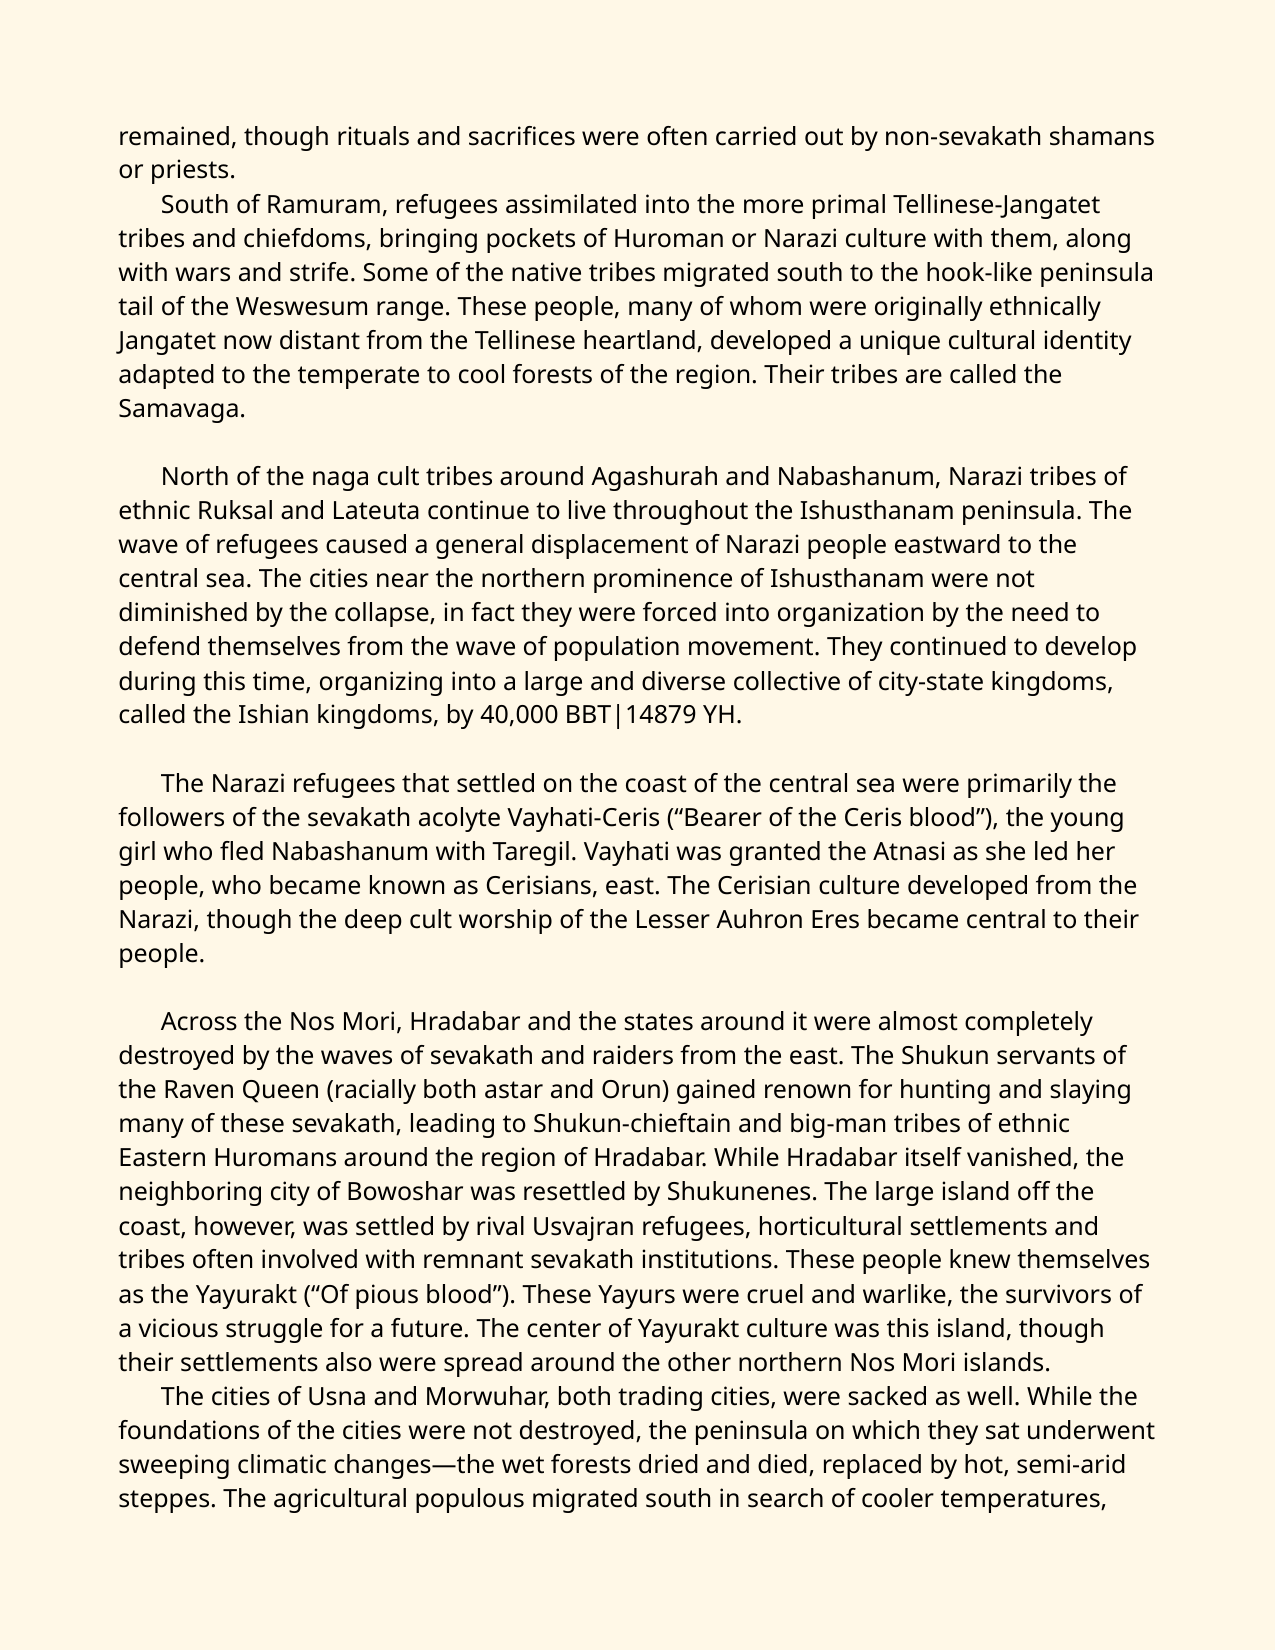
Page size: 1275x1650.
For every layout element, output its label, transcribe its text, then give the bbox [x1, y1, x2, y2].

text remained, though rituals and sacrifices were often carried out by non-sevakath shamans or priests. [118, 118, 1157, 186]
text South of Ramuram, refugees assimilated into the more primal Tellinese-Jangatet tribes and chiefdoms, bringing pockets of Huroman or Narazi culture with them, along with wars and strife. Some of the native tribes migrated south to the hook-like peninsula tail of the Weswesum range. These people, many of whom were originally ethnically Jangatet now distant from the Tellinese heartland, developed a unique cultural identity adapted to the temperate to cool forests of the region. Their tribes are called the Samavaga. [118, 186, 1157, 425]
text The cities of Usna and Morwuhar, both trading cities, were sacked as well. While the foundations of the cities were not destroyed, the peninsula on which they sat underwent sweeping climatic changes—the wet forests dried and died, replaced by hot, semi-arid steppes. The agricultural populous migrated south in search of cooler temperatures, [118, 1378, 1157, 1515]
text North of the naga cult tribes around Agashurah and Nabashanum, Narazi tribes of ethnic Ruksal and Lateuta continue to live throughout the Ishusthanam peninsula. The wave of refugees caused a general displacement of Narazi people eastward to the central sea. The cities near the northern prominence of Ishusthanam were not diminished by the collapse, in fact they were forced into organization by the need to defend themselves from the wave of population movement. They continued to develop during this time, organizing into a large and diverse collective of city-state kingdoms, called the Ishian kingdoms, by 40,000 BBT|14879 YH. [118, 459, 1157, 731]
text The Narazi refugees that settled on the coast of the central sea were primarily the followers of the sevakath acolyte Vayhati-Ceris (“Bearer of the Ceris blood”), the young girl who fled Nabashanum with Taregil. Vayhati was granted the Atnasi as she led her people, who became known as Cerisians, east. The Cerisian culture developed from the Narazi, though the deep cult worship of the Lesser Auhron Eres became central to their people. [118, 765, 1157, 970]
text Across the Nos Mori, Hradabar and the states around it were almost completely destroyed by the waves of sevakath and raiders from the east. The Shukun servants of the Raven Queen (racially both astar and Orun) gained renown for hunting and slaying many of these sevakath, leading to Shukun-chieftain and big-man tribes of ethnic Eastern Huromans around the region of Hradabar. While Hradabar itself vanished, the neighboring city of Bowoshar was resettled by Shukunenes. The large island off the coast, however, was settled by rival Usvajran refugees, horticultural settlements and tribes often involved with remnant sevakath institutions. These people knew themselves as the Yayurakt (“Of pious blood”). These Yayurs were cruel and warlike, the survivors of a vicious struggle for a future. The center of Yayurakt culture was this island, though their settlements also were spread around the other northern Nos Mori islands. [118, 1004, 1157, 1378]
